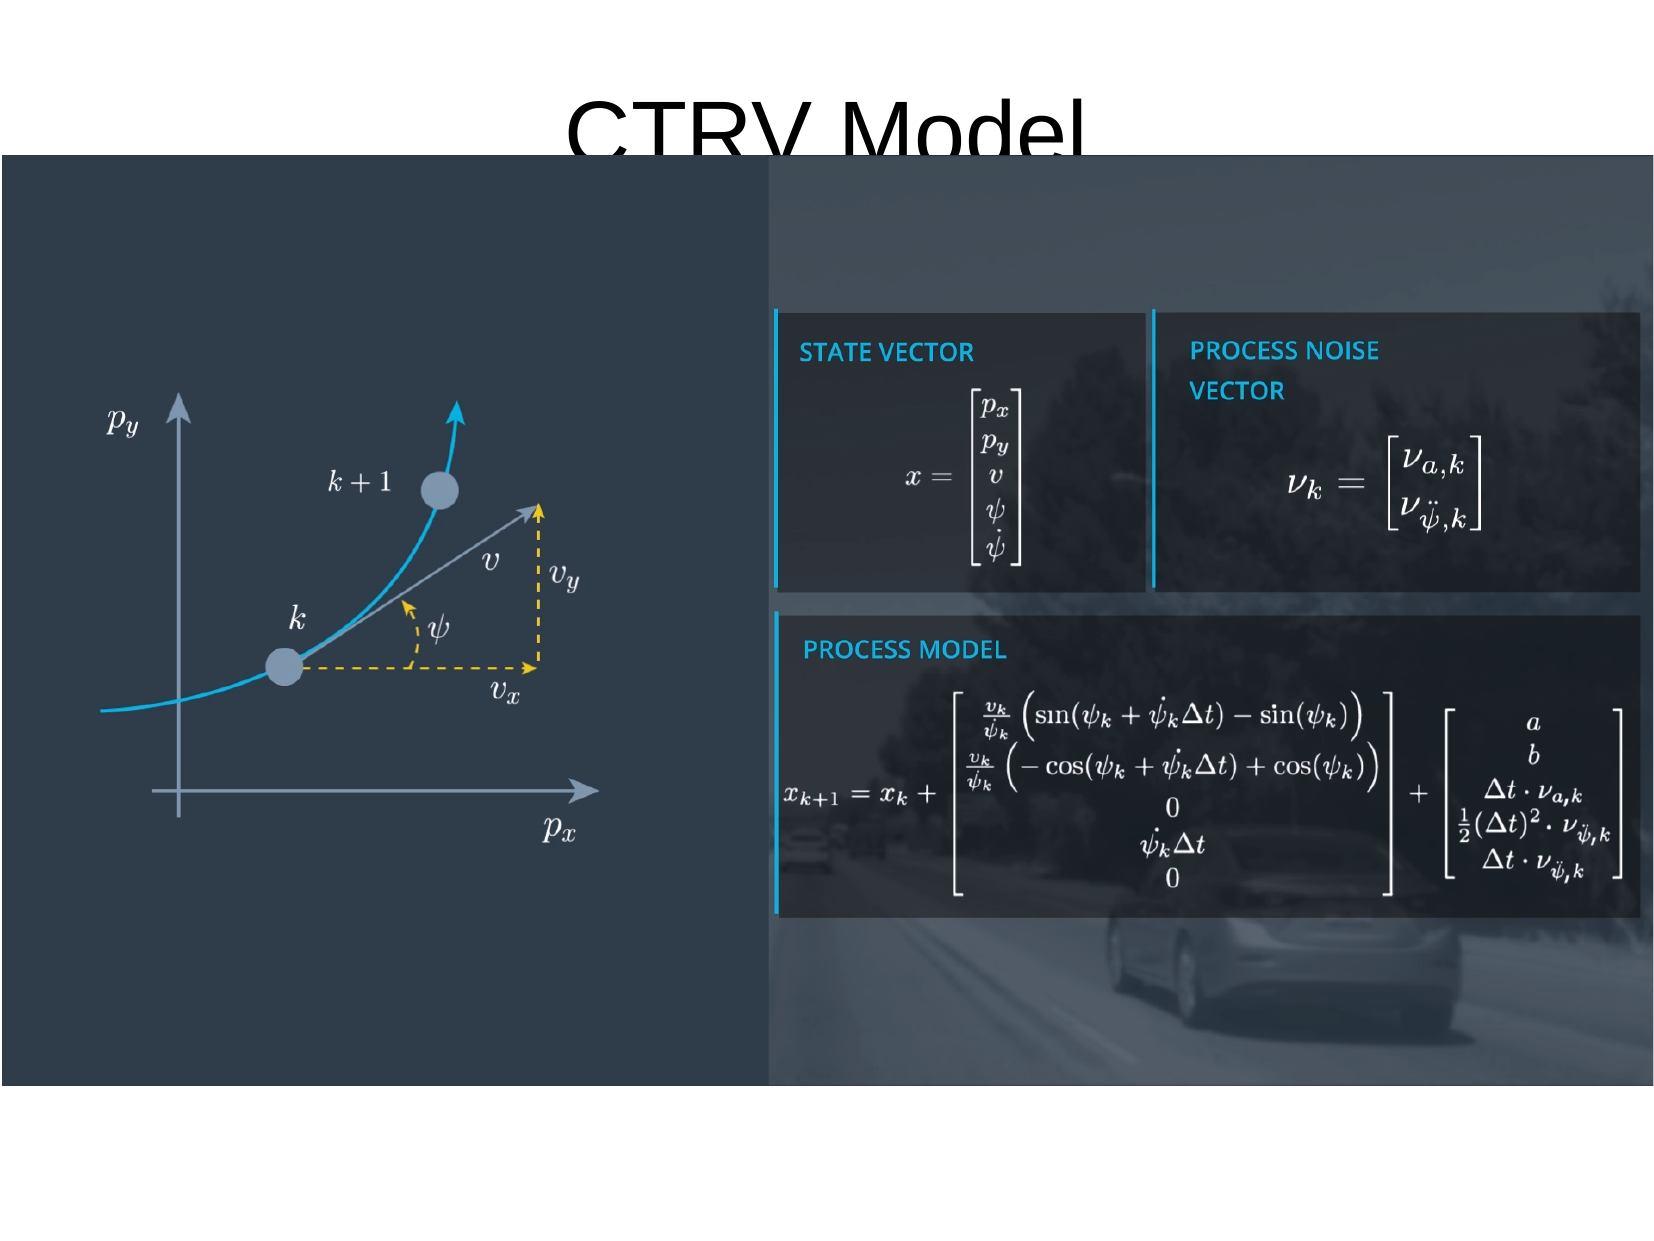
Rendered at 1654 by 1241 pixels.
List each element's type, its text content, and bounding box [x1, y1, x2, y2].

picture [2, 155, 1654, 1086]
title CTRV Model [82, 30, 1571, 155]
